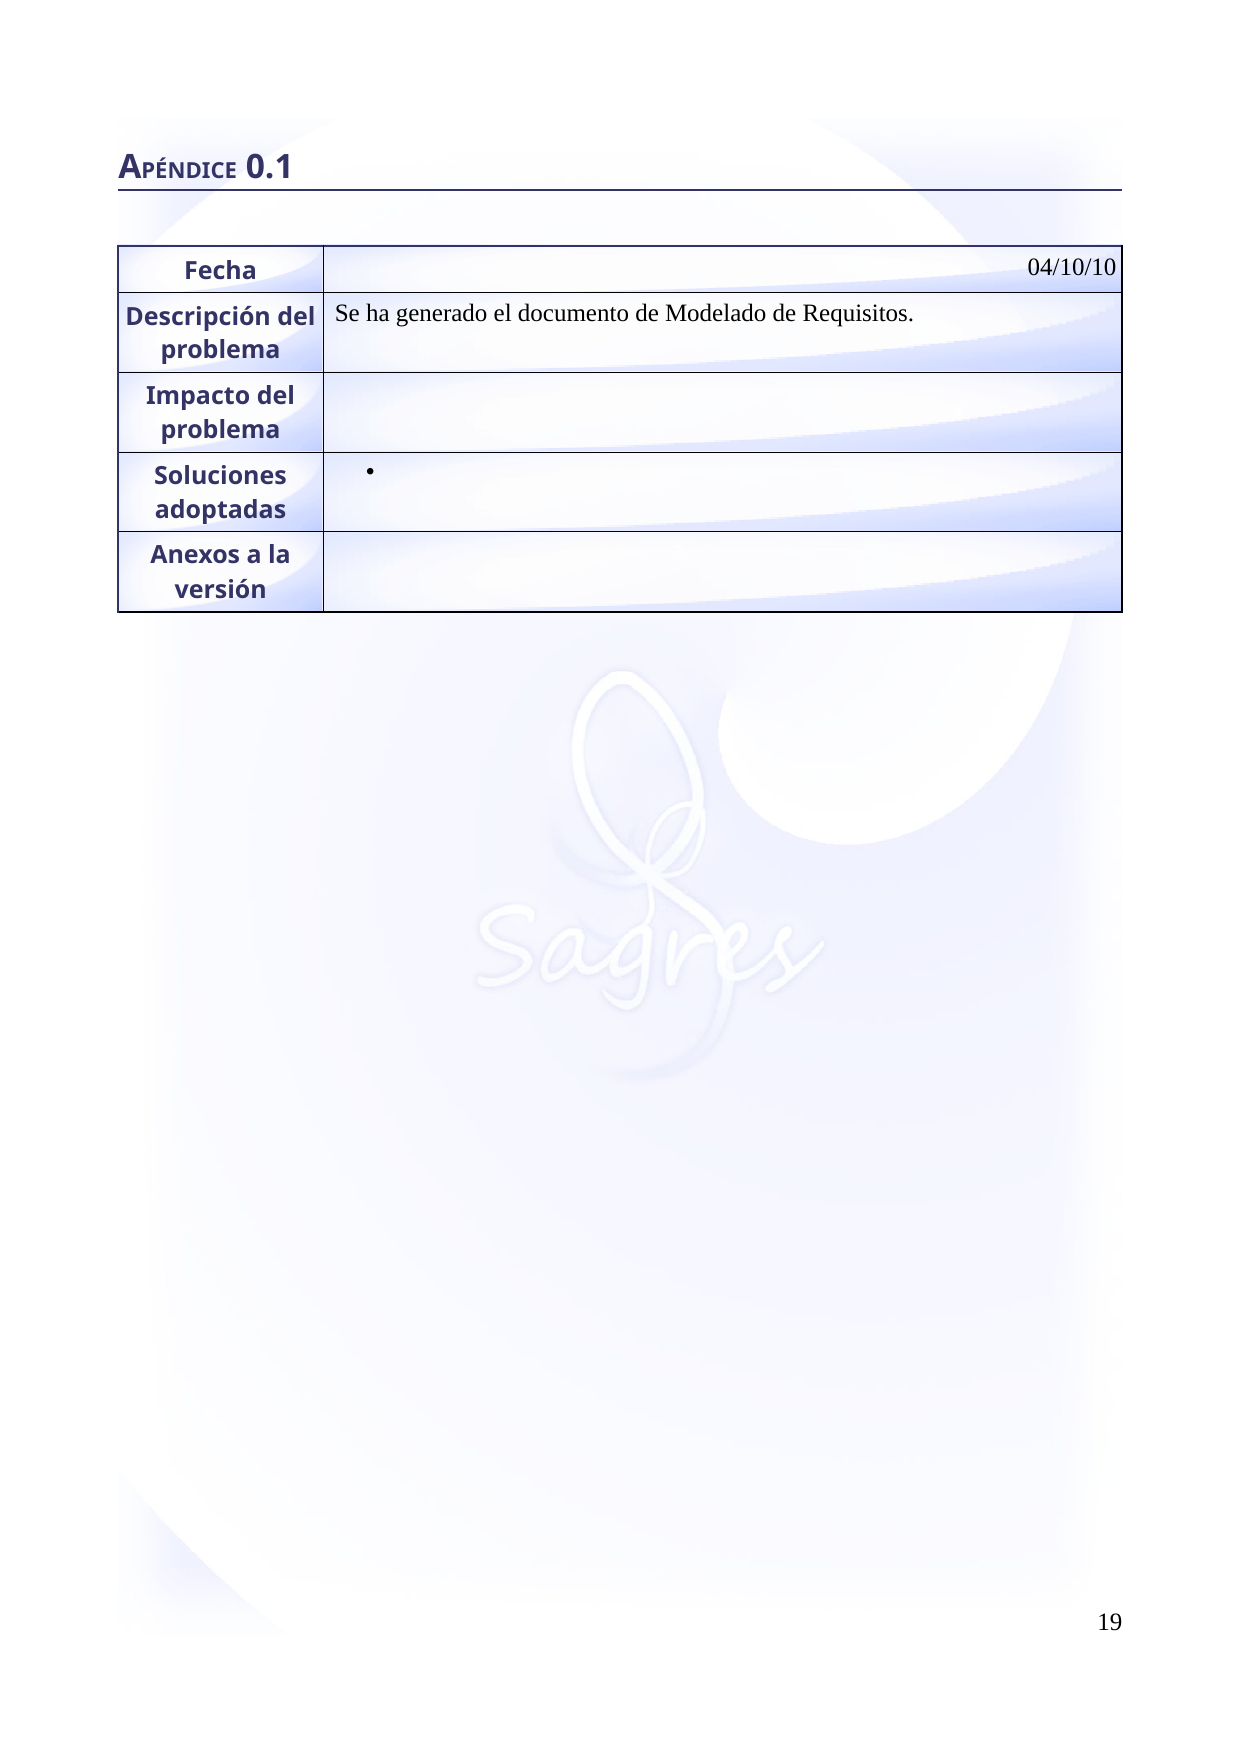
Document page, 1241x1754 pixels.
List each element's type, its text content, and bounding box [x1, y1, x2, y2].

table_cell Descripción del problema [119, 293, 323, 372]
table_cell [324, 532, 1121, 611]
table_cell Soluciones adoptadas [119, 453, 323, 531]
table_header Fecha [119, 247, 323, 292]
subtitle Apéndice 0.1 [118, 143, 1122, 189]
picture [118, 191, 1122, 245]
table_cell Se ha generado el documento de Modelado de Requisitos. [324, 293, 1121, 372]
picture [118, 118, 1122, 143]
table_cell [324, 453, 1121, 531]
table_cell Impacto del problema [119, 373, 323, 452]
picture [118, 613, 1122, 1636]
table_cell Anexos a la versión [119, 532, 323, 611]
table_header 10/04/10 [324, 247, 1121, 292]
table_cell [324, 373, 1121, 452]
